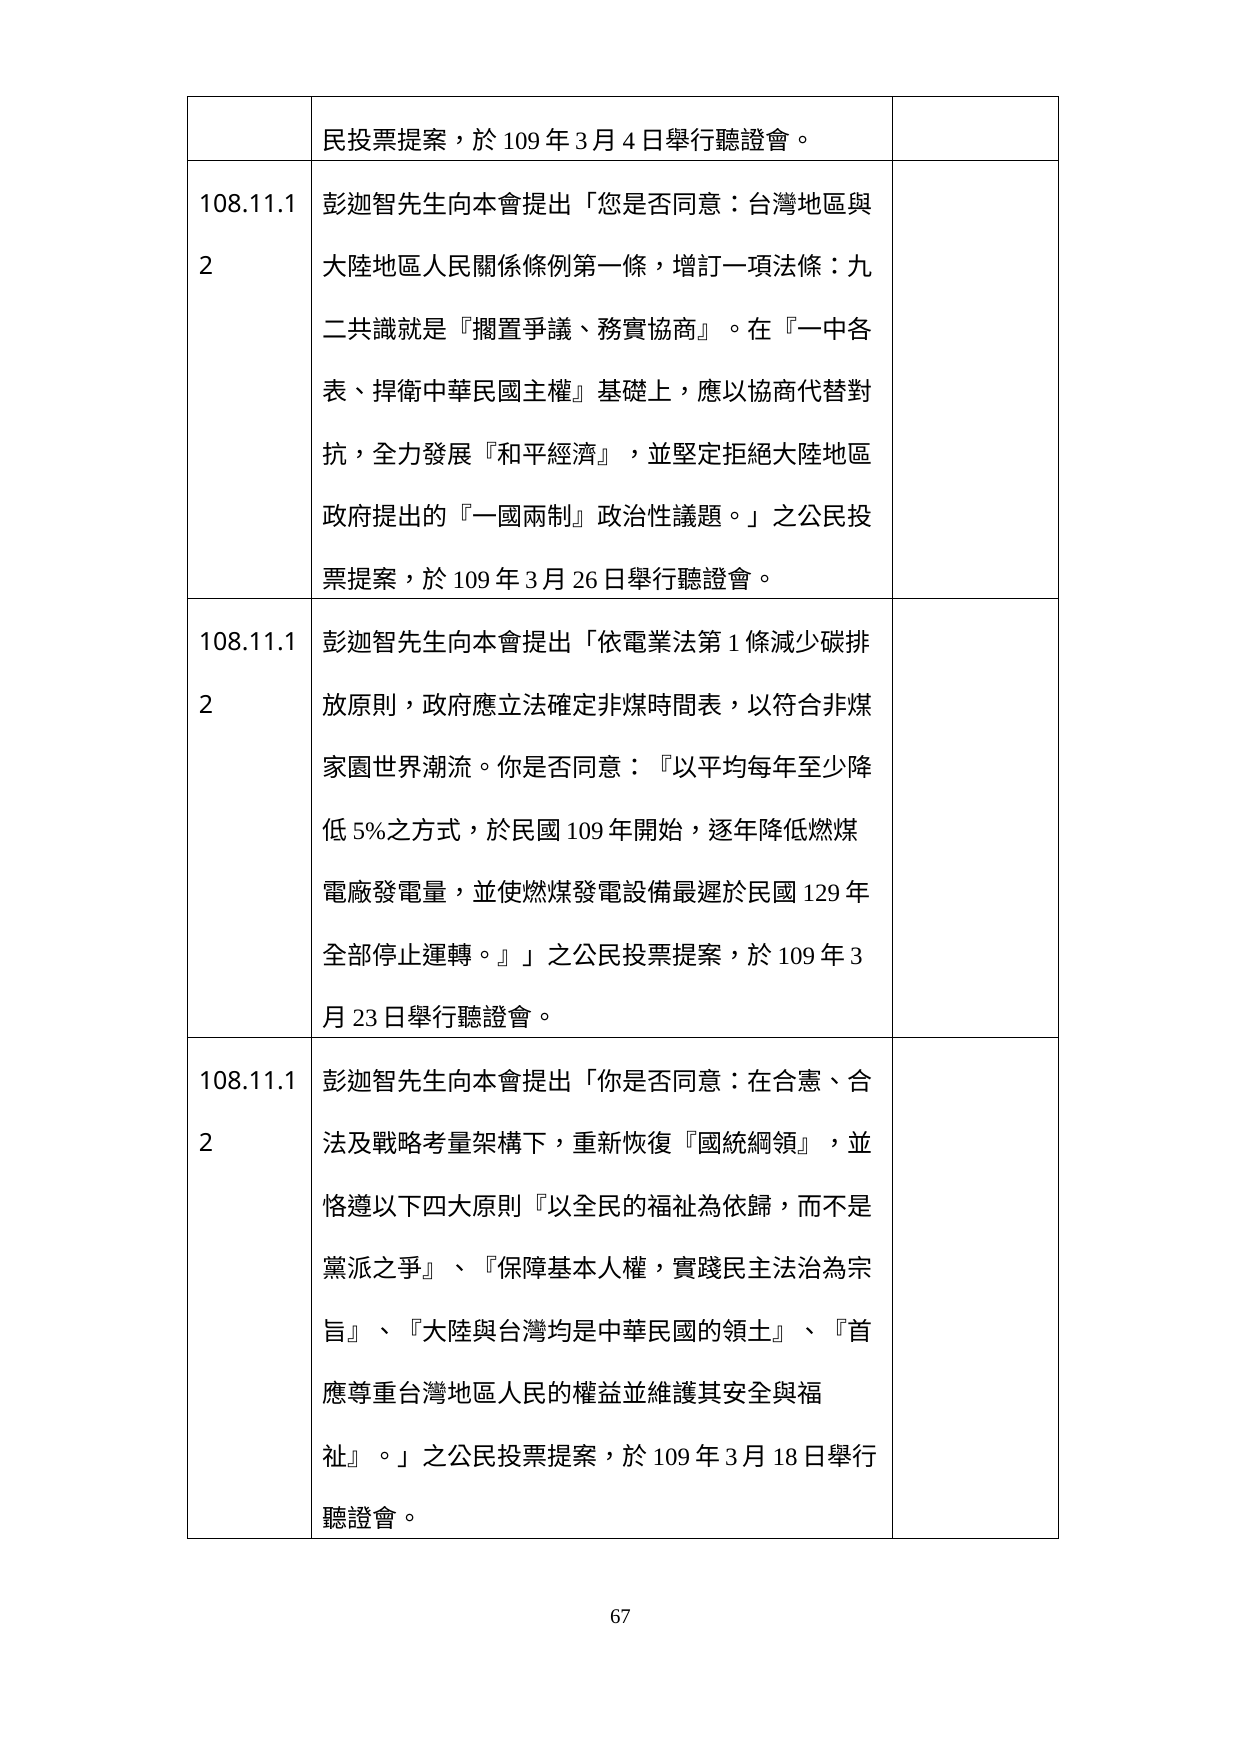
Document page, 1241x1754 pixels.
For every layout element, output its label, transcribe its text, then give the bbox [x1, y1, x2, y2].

table_cell 彭迦智先生向本會提出「你是否同意：在合憲、合法及戰略考量架構下，重新恢復『國統綱領』，並恪遵以下四大原則『以全民的福祉為依歸，而不是黨派之爭』、『保障基本人權，實踐民主法治為宗旨』、『大陸與台灣均是中華民國的領土』、『首應尊重台灣地區人民的權益並維護其安全與福祉』。」之公民投票提案，於109年3月18日舉行聽證會。 [312, 1038, 892, 1538]
table_cell [893, 161, 1058, 598]
table_cell 108.11.12 [188, 599, 311, 1037]
table_cell 彭迦智先生向本會提出「您是否同意：台灣地區與大陸地區人民關係條例第一條，增訂一項法條：九二共識就是『擱置爭議、務實協商』。在『一中各表、捍衛中華民國主權』基礎上，應以協商代替對抗，全力發展『和平經濟』，並堅定拒絕大陸地區政府提出的『一國兩制』政治性議題。」之公民投票提案，於109年3月26日舉行聽證會。 [312, 161, 892, 598]
table_cell 108.11.12 [188, 1038, 311, 1538]
table_cell [893, 1038, 1058, 1538]
table_cell 108.11.12 [188, 161, 311, 598]
table_cell [893, 97, 1058, 160]
table_cell [893, 599, 1058, 1037]
table_cell 彭迦智先生向本會提出「依電業法第1條減少碳排放原則，政府應立法確定非煤時間表，以符合非煤家園世界潮流。你是否同意：『以平均每年至少降低5%之方式，於民國109年開始，逐年降低燃煤電廠發電量，並使燃煤發電設備最遲於民國129年全部停止運轉。』」之公民投票提案，於109年3月23日舉行聽證會。 [312, 599, 892, 1037]
table_cell [188, 97, 311, 160]
table_cell 民投票提案，於109年3月4日舉行聽證會。 [312, 97, 892, 160]
